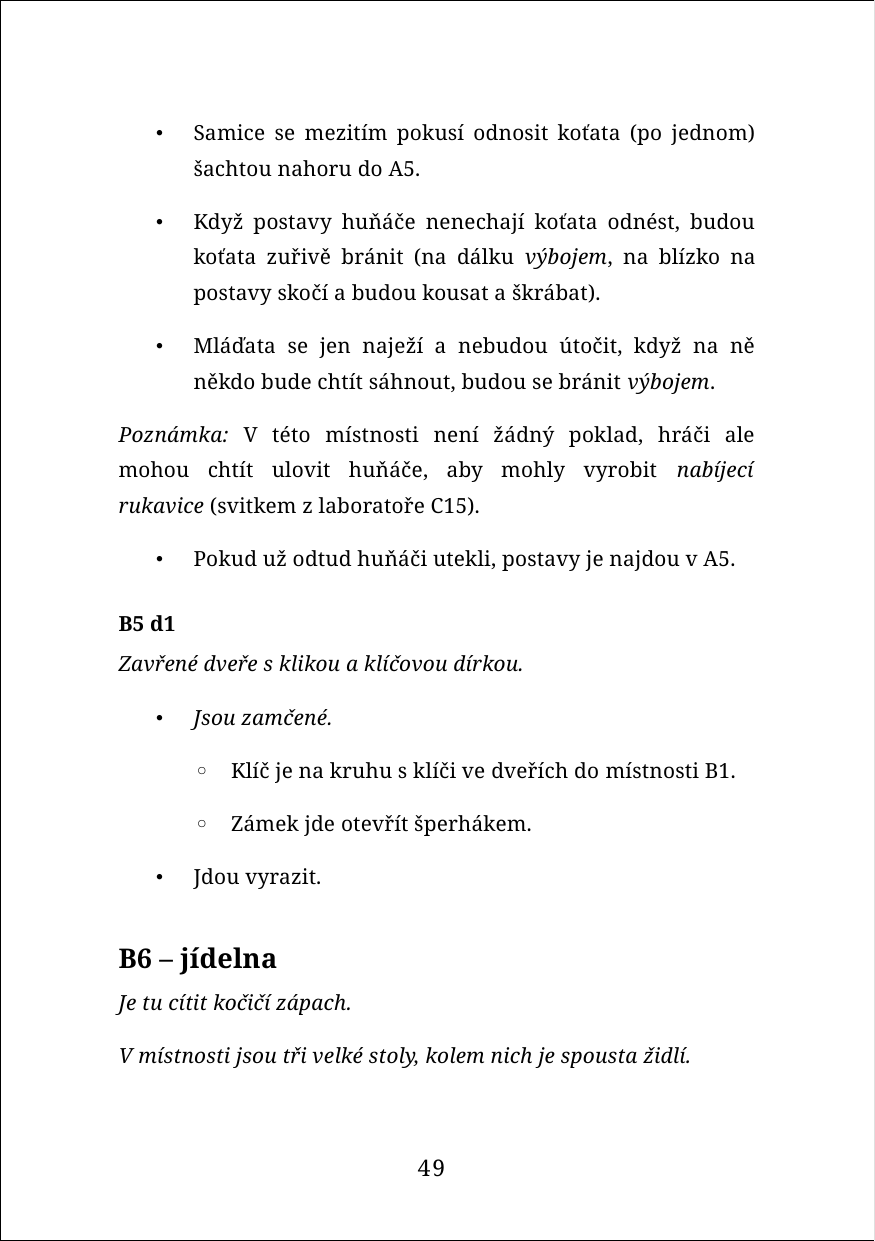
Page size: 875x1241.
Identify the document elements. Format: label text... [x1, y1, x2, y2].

list Klíč je na kruhu s klíči ve dveřích do místnosti B1. [193, 756, 756, 784]
text Poznámka: V této místnosti není žádný poklad, hráči ale mohou chtít ulovit huňáče, aby mohly vyrobit nabíjecí rukavice (svitkem z laboratoře C15). [118, 420, 756, 519]
text Je tu cítit kočičí zápach. [118, 988, 756, 1016]
list Mláďata se jen naježí a nebudou útočit, když na ně někdo bude chtít sáhnout, budou se bránit výbojem. [156, 331, 756, 395]
subtitle B6 – jídelna [118, 939, 756, 976]
text V místnosti jsou tři velké stoly, kolem nich je spousta židlí. [118, 1041, 756, 1069]
subtitle B5 d1 [118, 609, 756, 638]
list Zámek jde otevřít šperhákem. [193, 809, 756, 838]
text Zavřené dveře s klikou a klíčovou dírkou. [118, 649, 756, 678]
list Jdou vyrazit. [156, 862, 756, 891]
list Jsou zamčené. [156, 703, 756, 731]
list Samice se mezitím pokusí odnosit koťata (po jednom) šachtou nahoru do A5. [156, 118, 756, 182]
list Pokud už odtud huňáči utekli, postavy je najdou v A5. [156, 544, 756, 573]
list Když postavy huňáče nenechají koťata odnést, budou koťata zuřivě bránit (na dálku výbojem, na blízko na postavy skočí a budou kousat a škrábat). [156, 207, 756, 306]
